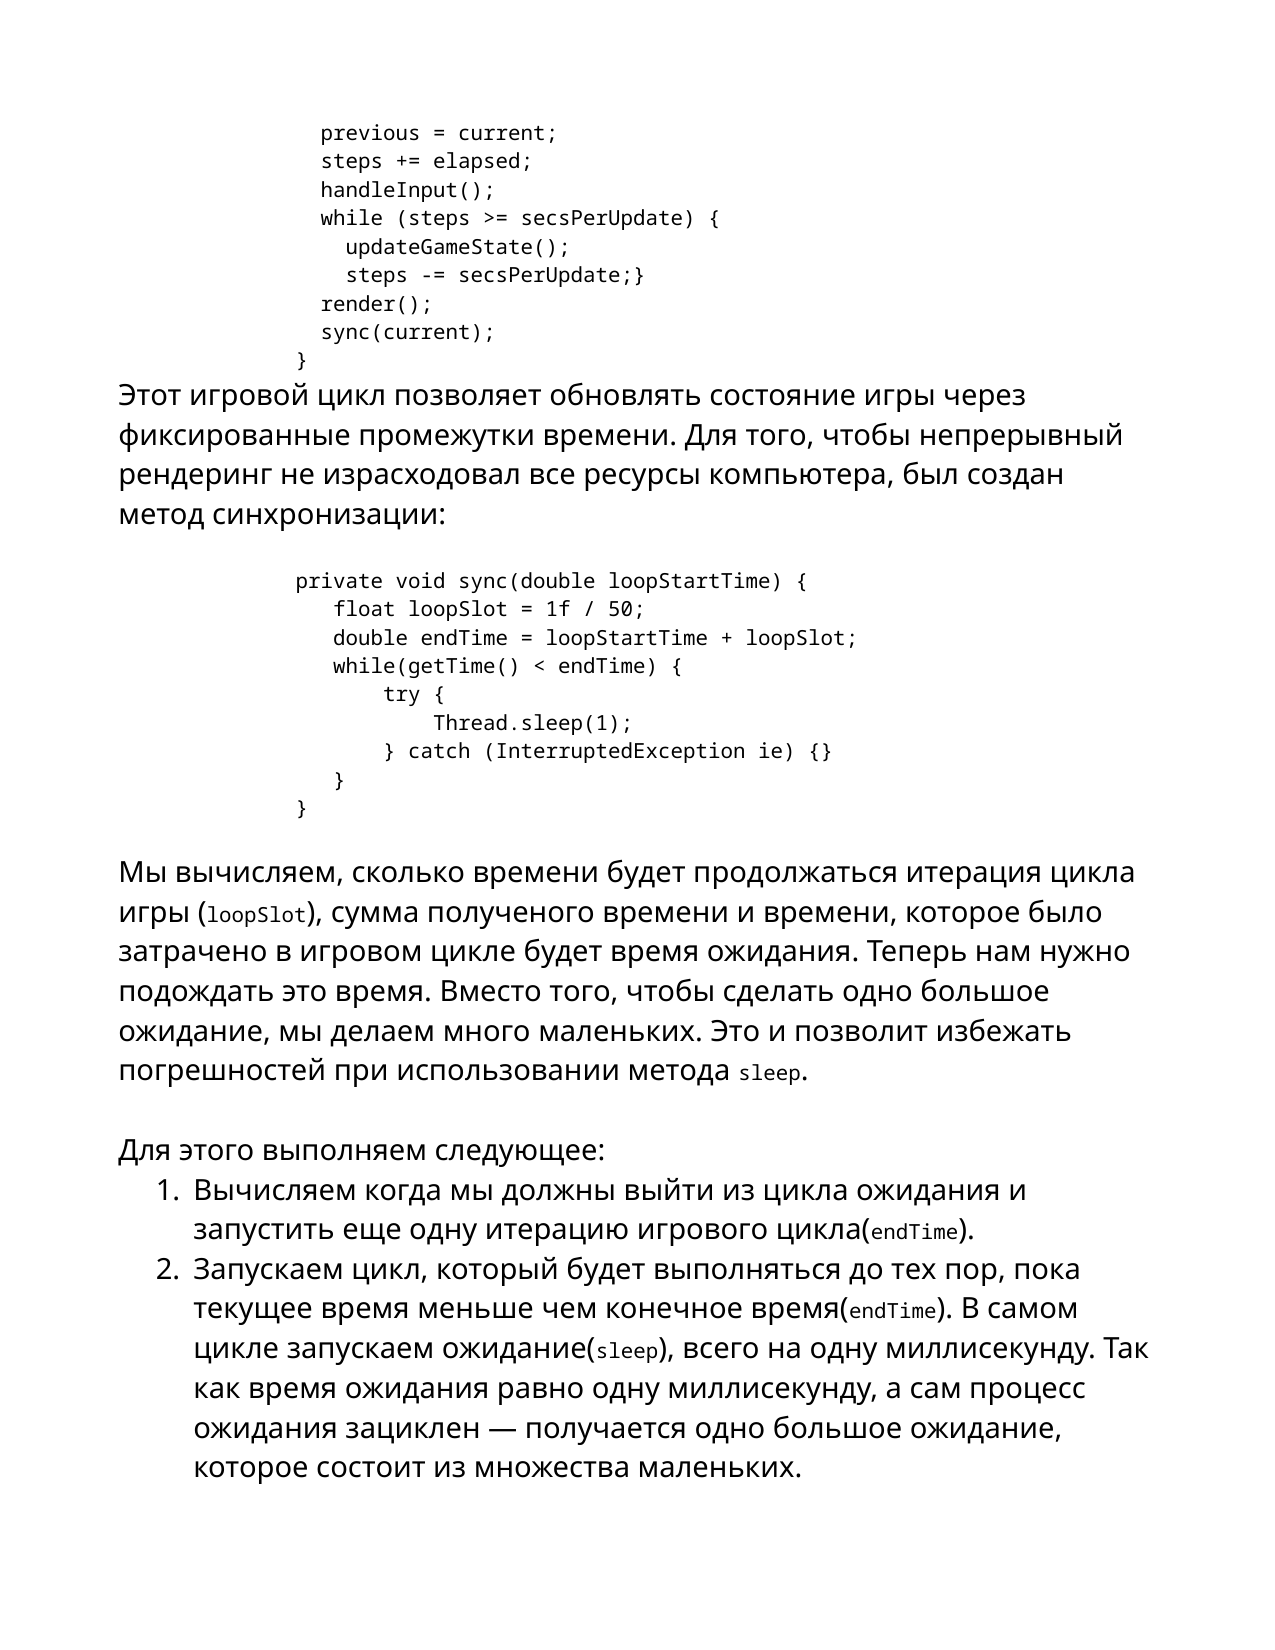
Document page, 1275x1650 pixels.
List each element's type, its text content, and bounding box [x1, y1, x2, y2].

text steps += elapsed; [295, 147, 1157, 175]
text handleInput(); [295, 175, 1157, 203]
text } catch (InterruptedException ie) {} [295, 736, 1157, 765]
text updateGameState(); [295, 232, 1157, 260]
text Мы вычисляем, сколько времени будет продолжаться итерация цикла игры (loopSlot), сумма полученого времени и времени, которое было затрачено в игровом цикле будет время ожидания. Теперь нам нужно подождать это время. Вместо того, чтобы сделать одно большое ожидание, мы делаем много маленьких. Это и позволит избежать погрешностей при использовании метода sleep. [118, 851, 1157, 1089]
text } [295, 765, 1157, 793]
list Запускаем цикл, который будет выполняться до тех пор, пока текущее время меньше чем конечное время(endTime). В самом цикле запускаем ожидание(sleep), всего на одну миллисекунду. Так как время ожидания равно одну миллисекунду, а сам процесс ожидания зациклен — получается одно большое ожидание, которое состоит из множества маленьких. [156, 1248, 1157, 1486]
text private void sync(double loopStartTime) { [295, 566, 1157, 594]
text render(); [295, 289, 1157, 317]
text while(getTime() < endTime) { [295, 651, 1157, 679]
text while (steps >= secsPerUpdate) { [295, 203, 1157, 232]
text float loopSlot = 1f / 50; [295, 594, 1157, 623]
text Для этого выполняем следующее: [118, 1129, 1157, 1169]
text } [295, 793, 1157, 822]
text try { [295, 679, 1157, 708]
text previous = current; [295, 118, 1157, 147]
text } [295, 346, 1157, 374]
text steps -= secsPerUpdate;} [295, 260, 1157, 289]
text Thread.sleep(1); [295, 708, 1157, 736]
text sync(current); [295, 317, 1157, 346]
text double endTime = loopStartTime + loopSlot; [295, 623, 1157, 651]
list Вычисляем когда мы должны выйти из цикла ожидания и запустить еще одну итерацию игрового цикла(endTime). [156, 1169, 1157, 1248]
text Этот игровой цикл позволяет обновлять состояние игры через фиксированные промежутки времени. Для того, чтобы непрерывный рендеринг не израсходовал все ресурсы компьютера, был создан метод синхронизации: [118, 374, 1157, 533]
